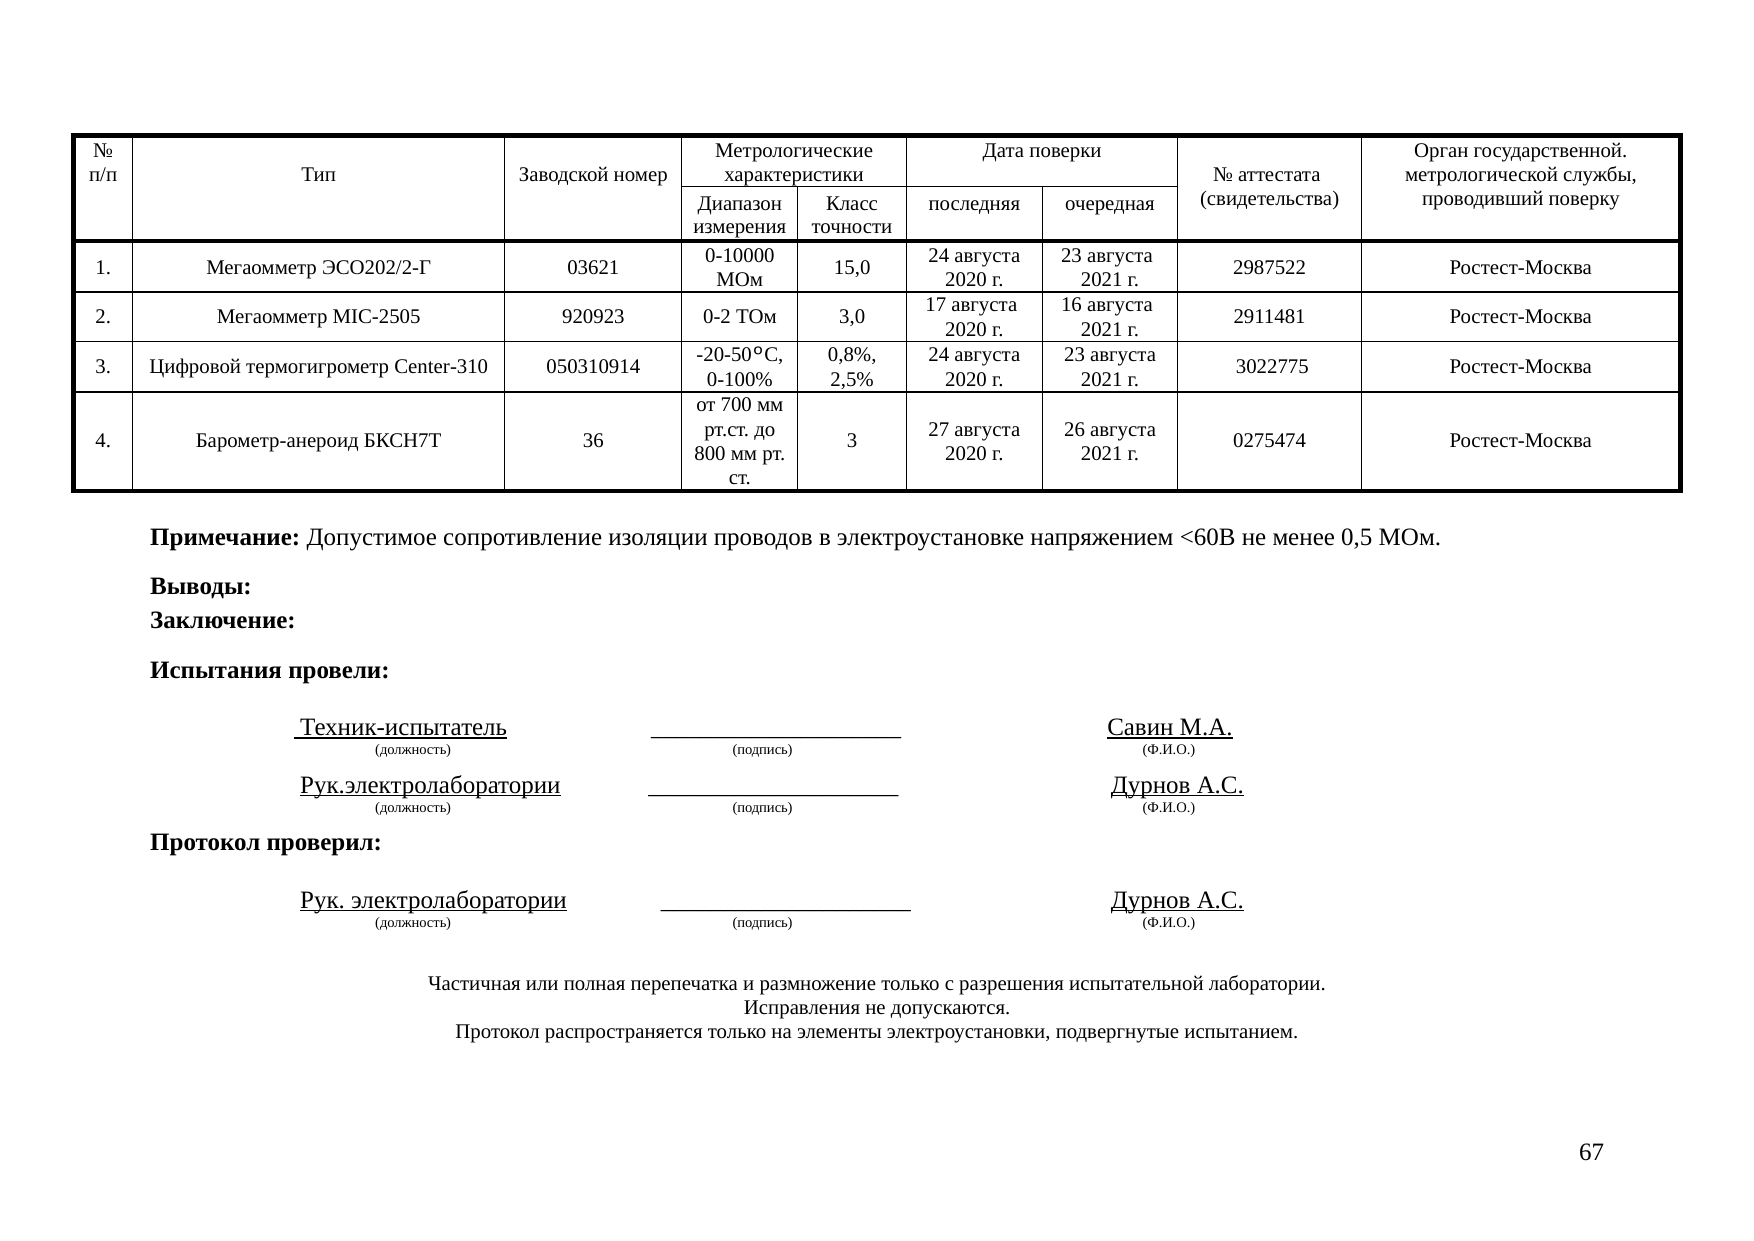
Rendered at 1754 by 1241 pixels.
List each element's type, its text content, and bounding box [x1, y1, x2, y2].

table_cell Диапазон измерения [682, 187, 797, 238]
table_cell от 700 мм рт.ст. до 800 мм рт. ст. [682, 393, 797, 489]
table_cell Барометр-анероид БКСН7Т [133, 393, 504, 489]
table_header Дата поверки [907, 138, 1177, 186]
table_cell 27 августа 2020 г. [907, 393, 1042, 489]
table_cell 2. [76, 293, 132, 341]
table_cell 2987522 [1178, 243, 1361, 291]
table_cell 1. [76, 243, 132, 291]
text Выводы: [150, 571, 1604, 600]
table_cell Ростест-Москва [1362, 243, 1678, 291]
table_cell 3. [76, 342, 132, 391]
text (должность) (подпись) (Ф.И.О.) [150, 799, 1604, 827]
table_cell 36 [505, 393, 681, 489]
table_cell 050310914 [505, 342, 681, 391]
table_cell 0-2 ТОм [682, 293, 797, 341]
text (должность) (подпись) (Ф.И.О.) [150, 741, 1604, 770]
table_header Орган государственной. метрологической службы, проводивший поверку [1362, 138, 1678, 238]
table_header № п/п [76, 138, 132, 238]
table_cell Мегаомметр ЭСО202/2-Г [133, 243, 504, 291]
table_header Тип [133, 138, 504, 238]
table_cell Цифровой термогигрометр Center-310 [133, 342, 504, 391]
text Исправления не допускаются. [150, 995, 1604, 1019]
table_cell 920923 [505, 293, 681, 341]
table_cell 0275474 [1178, 393, 1361, 489]
table_cell 24 августа 2020 г. [907, 243, 1042, 291]
text Примечание: Допустимое сопротивление изоляции проводов в электроустановке напряжением <60В не менее 0,5 МОм. [150, 522, 1604, 551]
table_cell 2911481 [1178, 293, 1361, 341]
text Протокол проверил: [150, 827, 1604, 856]
table_cell очередная [1043, 187, 1177, 238]
table_cell 4. [76, 393, 132, 489]
table_cell Класс точности [798, 187, 906, 238]
table_cell 0,8%, 2,5% [798, 342, 906, 391]
table_cell 23 августа 2021 г. [1043, 243, 1177, 291]
table_cell 0-10000 МОм [682, 243, 797, 291]
table_header № аттестата (свидетельства) [1178, 138, 1361, 238]
text Заключение: [150, 606, 1604, 634]
table_cell 17 августа 2020 г. [907, 293, 1042, 341]
text (должность) (подпись) (Ф.И.О.) [150, 914, 1604, 942]
table_cell Ростест-Москва [1362, 342, 1678, 391]
text Рук. электролаборатории ____________________ Дурнов А.С. [150, 885, 1604, 914]
table_header Метрологические характеристики [682, 138, 906, 186]
table_cell 23 августа 2021 г. [1043, 342, 1177, 391]
table_cell 3 [798, 393, 906, 489]
table_cell Мегаомметр MIC-2505 [133, 293, 504, 341]
table_cell 3,0 [798, 293, 906, 341]
table_cell последняя [907, 187, 1042, 238]
table_cell 03621 [505, 243, 681, 291]
text Частичная или полная перепечатка и размножение только с разрешения испытательной лаборатории. [150, 971, 1604, 995]
text Протокол распространяется только на элементы электроустановки, подвергнутые испытанием. [150, 1019, 1604, 1043]
table_header Заводской номер [505, 138, 681, 238]
table_cell 26 августа 2021 г. [1043, 393, 1177, 489]
text Испытания провели: [150, 655, 1604, 684]
table_cell Ростест-Москва [1362, 293, 1678, 341]
text Техник-испытатель ____________________ Савин М.А. [150, 712, 1604, 741]
text Рук.электролаборатории ____________________ Дурнов А.С. [150, 770, 1604, 799]
table_cell -20-50ºС, 0-100% [682, 342, 797, 391]
table_cell 3022775 [1178, 342, 1361, 391]
table_cell Ростест-Москва [1362, 393, 1678, 489]
table_cell 24 августа 2020 г. [907, 342, 1042, 391]
table_cell 15,0 [798, 243, 906, 291]
table_cell 16 августа 2021 г. [1043, 293, 1177, 341]
